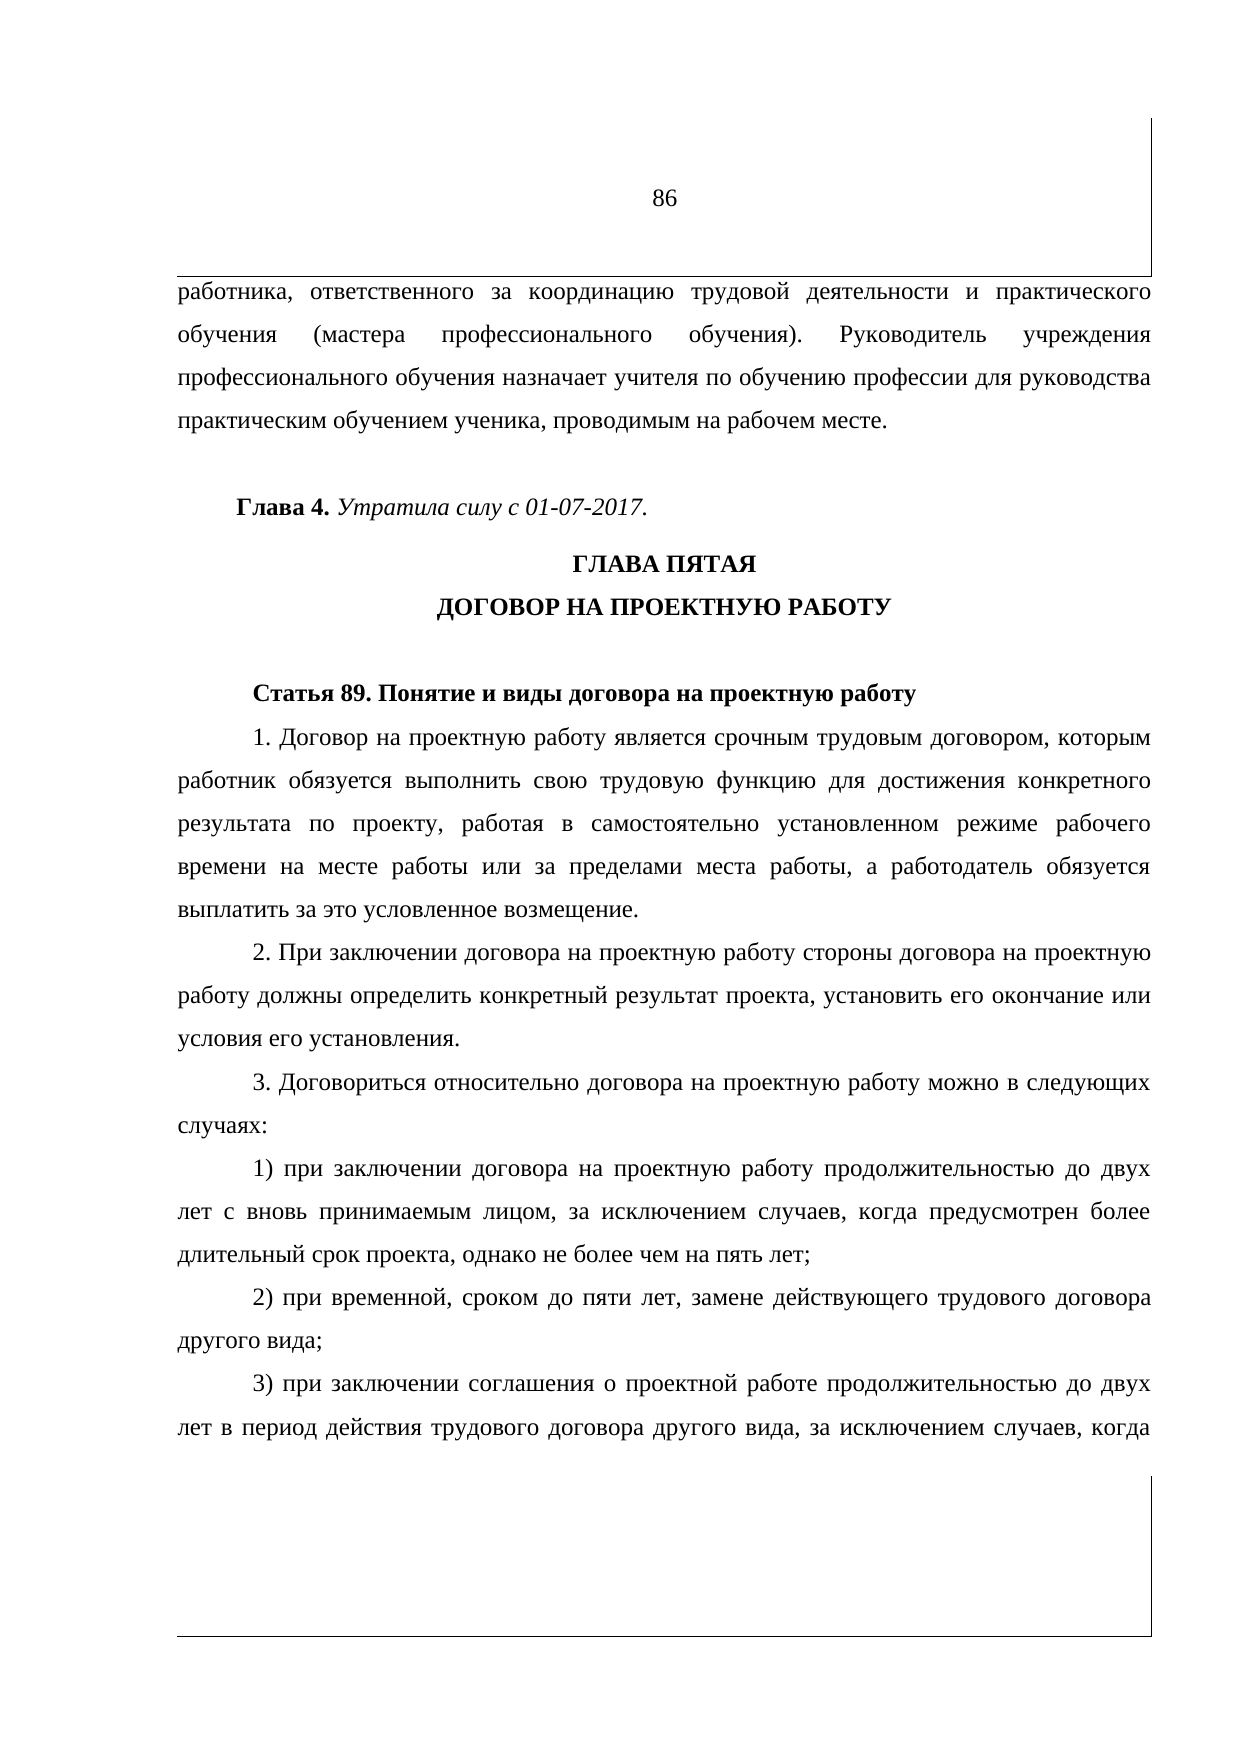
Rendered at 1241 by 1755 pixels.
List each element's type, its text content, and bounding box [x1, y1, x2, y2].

text ГЛАВА ПЯТАЯ [177, 549, 1152, 578]
text 3. Договориться относительно договора на проектную работу можно в следующих случаях: [177, 1067, 1152, 1138]
text 1. Договор на проектную работу является срочным трудовым договором, которым работник обязуется выполнить свою трудовую функцию для достижения конкретного результата по проекту, работая в самостоятельно установленном режиме рабочего времени на месте работы или за пределами места работы, а работодатель обязуется выплатить за это условленное возмещение. [177, 722, 1152, 923]
text Статья 89. Понятие и виды договора на проектную работу [177, 678, 1152, 707]
text Глава 4. Утратила силу с 01-07-2017. [177, 492, 1152, 520]
text 2) при временной, сроком до пяти лет, замене действующего трудового договора другого вида; [177, 1282, 1152, 1354]
text ДОГОВОР НА ПРОЕКТНУЮ РАБОТУ [177, 592, 1152, 621]
text 3) при заключении соглашения о проектной работе продолжительностью до двух лет в период действия трудового договора другого вида, за исключением случаев, когда [177, 1368, 1152, 1440]
text работника, ответственного за координацию трудовой деятельности и практического обучения (мастера профессионального обучения). Руководитель учреждения профессионального обучения назначает учителя по обучению профессии для руководства практическим обучением ученика, проводимым на рабочем месте. [177, 276, 1152, 434]
text 1) при заключении договора на проектную работу продолжительностью до двух лет с вновь принимаемым лицом, за исключением случаев, когда предусмотрен более длительный срок проекта, однако не более чем на пять лет; [177, 1153, 1152, 1268]
text 2. При заключении договора на проектную работу стороны договора на проектную работу должны определить конкретный результат проекта, установить его окончание или условия его установления. [177, 937, 1152, 1052]
